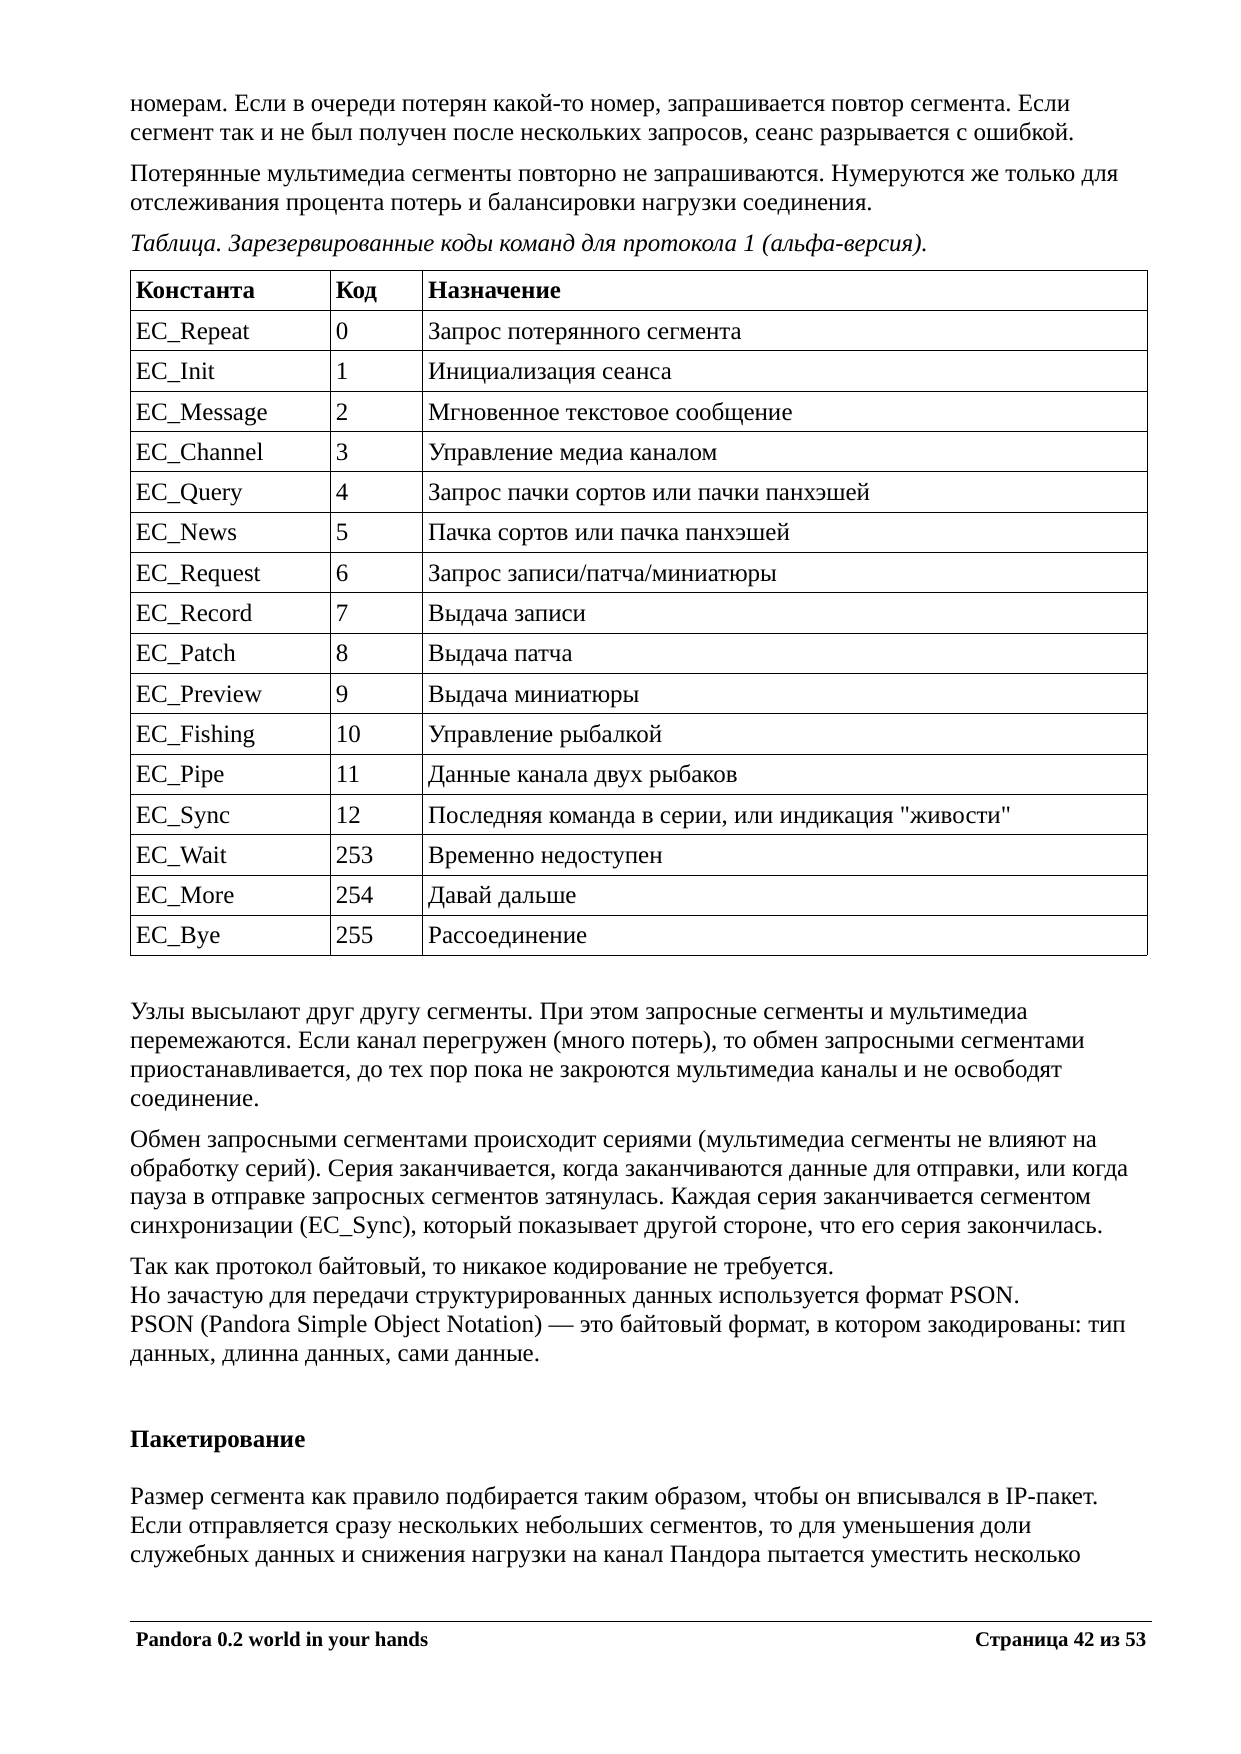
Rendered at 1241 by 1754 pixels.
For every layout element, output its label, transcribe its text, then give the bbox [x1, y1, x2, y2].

text Но зачастую для передачи структурированных данных используется формат PSON. [130, 1280, 1152, 1309]
table_cell 10 [331, 714, 422, 753]
table_cell EC_Record [131, 593, 330, 633]
text Таблица. Зарезервированные коды команд для протокола 1 (альфа-версия). [130, 228, 1152, 257]
table_cell Выдача патча [423, 634, 1147, 673]
table_cell Запрос потерянного сегмента [423, 311, 1147, 350]
table_cell 2 [331, 392, 422, 431]
table_cell Инициализация сеанса [423, 351, 1147, 391]
table_header Назначение [423, 271, 1147, 310]
table_cell 6 [331, 553, 422, 592]
table_cell Выдача миниатюры [423, 674, 1147, 713]
table_cell 9 [331, 674, 422, 713]
table_cell 5 [331, 513, 422, 552]
table_cell Пачка сортов или пачка панхэшей [423, 513, 1147, 552]
table_cell EC_Init [131, 351, 330, 391]
text Размер сегмента как правило подбирается таким образом, чтобы он вписывался в IP-пакет. [130, 1481, 1152, 1510]
table_cell 7 [331, 593, 422, 633]
table_cell 8 [331, 634, 422, 673]
table_cell EC_Fishing [131, 714, 330, 753]
table_cell EC_Pipe [131, 755, 330, 794]
table_cell Управление рыбалкой [423, 714, 1147, 753]
table_cell EC_Message [131, 392, 330, 431]
table_cell 1 [331, 351, 422, 391]
table_cell Временно недоступен [423, 835, 1147, 874]
table_cell Запрос записи/патча/миниатюры [423, 553, 1147, 592]
table_cell EC_Channel [131, 432, 330, 471]
table_cell EC_Repeat [131, 311, 330, 350]
table_cell Запрос пачки сортов или пачки панхэшей [423, 472, 1147, 512]
text Пакетирование [130, 1424, 1152, 1453]
table_cell EC_Sync [131, 795, 330, 834]
table_cell EC_News [131, 513, 330, 552]
table_cell EC_Query [131, 472, 330, 512]
table_cell 255 [331, 916, 422, 955]
table_cell Мгновенное текстовое сообщение [423, 392, 1147, 431]
table_cell EC_Preview [131, 674, 330, 713]
table_cell Выдача записи [423, 593, 1147, 633]
table_cell Управление медиа каналом [423, 432, 1147, 471]
table_cell Рассоединение [423, 916, 1147, 955]
table_cell 4 [331, 472, 422, 512]
text PSON (Pandora Simple Object Notation) — это байтовый формат, в котором закодированы: тип данных, длинна данных, сами данные. [130, 1309, 1152, 1366]
table_cell EC_Patch [131, 634, 330, 673]
table_cell EC_Wait [131, 835, 330, 874]
table_header Код [331, 271, 422, 310]
table_cell Последняя команда в серии, или индикация "живости" [423, 795, 1147, 834]
table_cell EC_More [131, 876, 330, 915]
text номерам. Если в очереди потерян какой-то номер, запрашивается повтор сегмента. Если сегмент так и не был получен после нескольких запросов, сеанс разрывается с ошибкой. [130, 88, 1152, 146]
text Потерянные мультимедиа сегменты повторно не запрашиваются. Нумеруются же только для отслеживания процента потерь и балансировки нагрузки соединения. [130, 158, 1152, 216]
table_cell EC_Bye [131, 916, 330, 955]
table_cell 0 [331, 311, 422, 350]
table_cell EC_Request [131, 553, 330, 592]
text Если отправляется сразу нескольких небольших сегментов, то для уменьшения доли служебных данных и снижения нагрузки на канал Пандора пытается уместить несколько [130, 1510, 1152, 1568]
text Так как протокол байтовый, то никакое кодирование не требуется. [130, 1251, 1152, 1280]
text Узлы высылают друг другу сегменты. При этом запросные сегменты и мультимедиа перемежаются. Если канал перегружен (много потерь), то обмен запросными сегментами приостанавливается, до тех пор пока не закроются мультимедиа каналы и не освободят соединение. [130, 996, 1152, 1111]
table_header Константа [131, 271, 330, 310]
table_cell Давай дальше [423, 876, 1147, 915]
table_cell 253 [331, 835, 422, 874]
table_cell 11 [331, 755, 422, 794]
table_cell 12 [331, 795, 422, 834]
table_cell 254 [331, 876, 422, 915]
text Обмен запросными сегментами происходит сериями (мультимедиа сегменты не влияют на обработку серий). Серия заканчивается, когда заканчиваются данные для отправки, или когда пауза в отправке запросных сегментов затянулась. Каждая серия заканчивается сегментом синхронизации (EC_Sync), который показывает другой стороне, что его серия закончилась. [130, 1124, 1152, 1239]
table_cell 3 [331, 432, 422, 471]
table_cell Данные канала двух рыбаков [423, 755, 1147, 794]
